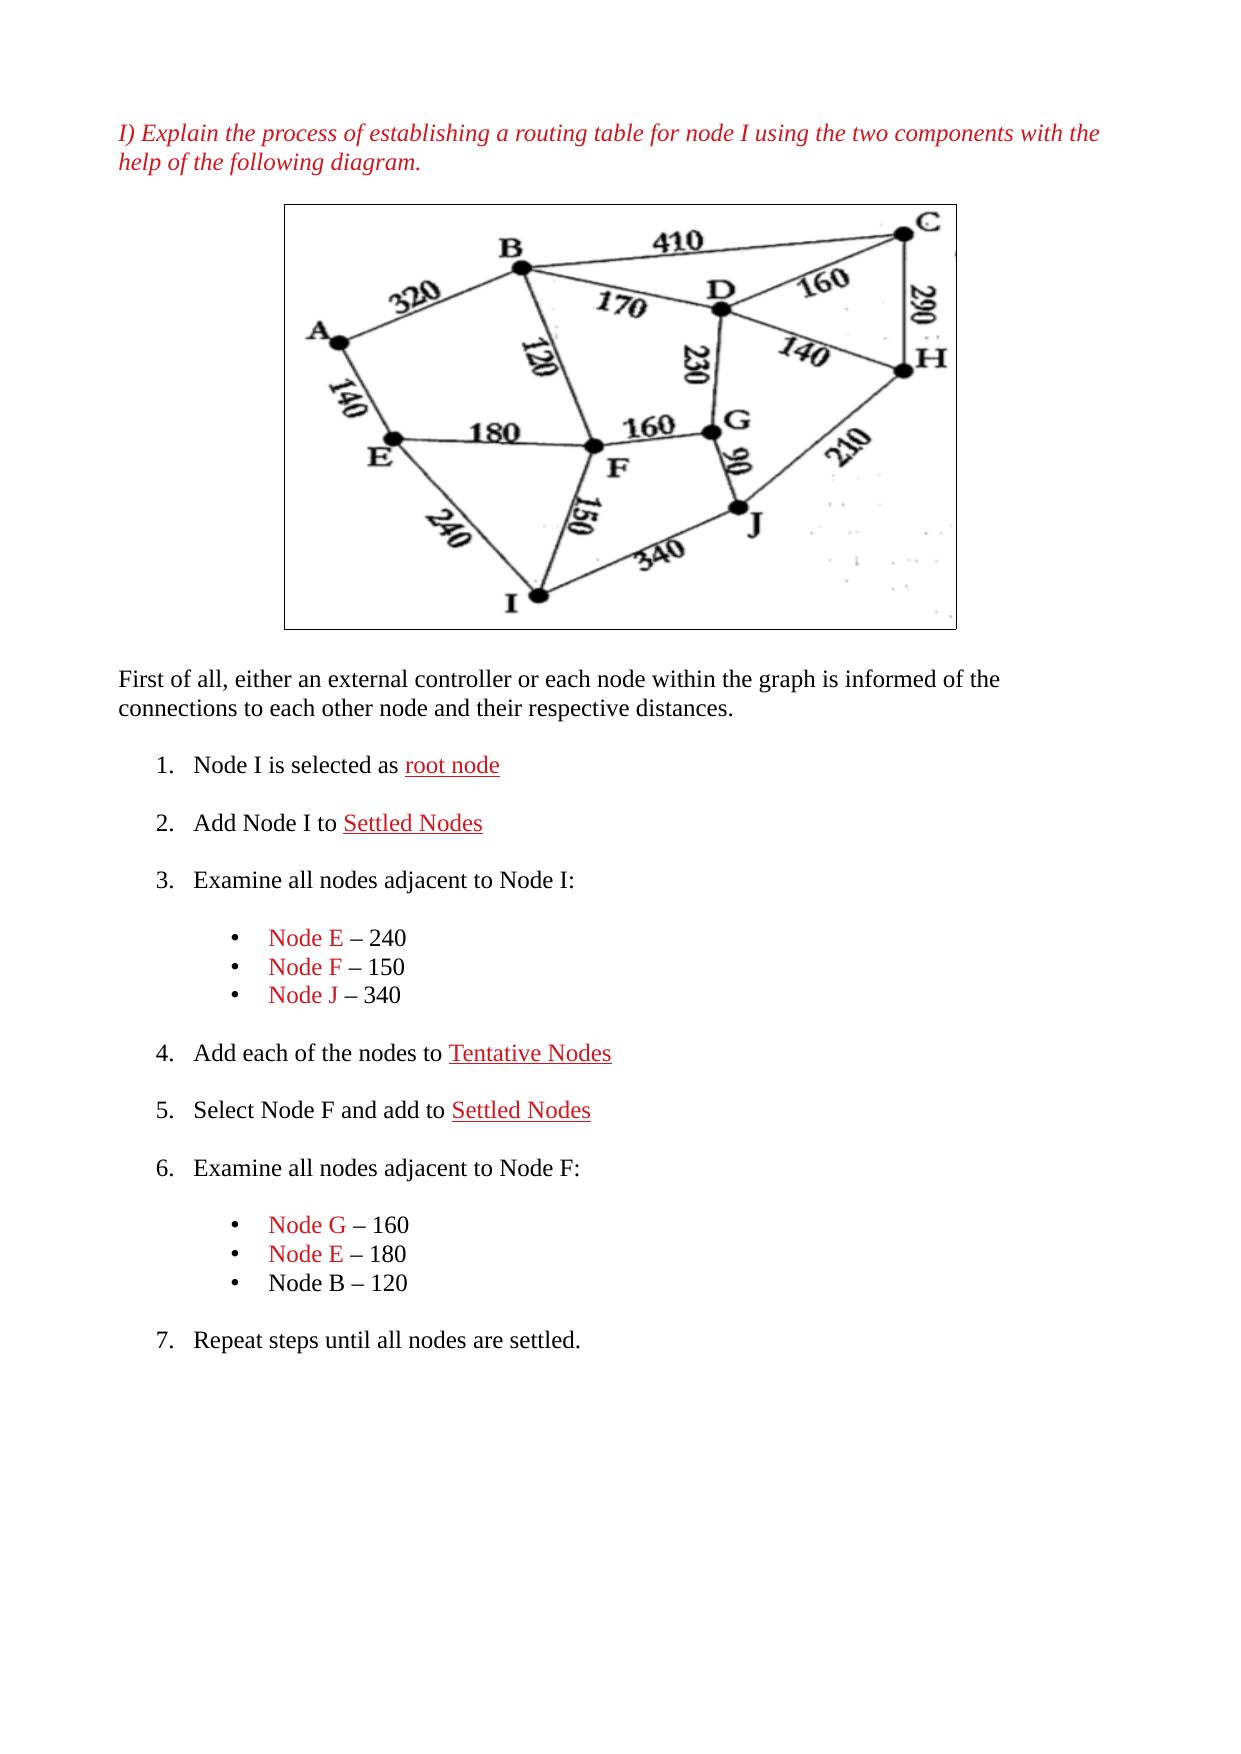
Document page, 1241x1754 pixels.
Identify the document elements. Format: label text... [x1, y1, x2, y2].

list Add Node I to Settled Nodes [156, 808, 1122, 837]
picture [285, 205, 956, 629]
list Repeat steps until all nodes are settled. [156, 1326, 1122, 1354]
list Select Node F and add to Settled Nodes [156, 1096, 1122, 1124]
list Examine all nodes adjacent to Node I: [156, 866, 1122, 894]
list Add each of the nodes to Tentative Nodes [156, 1038, 1122, 1067]
list Node E – 240 [231, 923, 1122, 952]
list Node E – 180 [231, 1239, 1122, 1268]
list Node G – 160 [231, 1211, 1122, 1239]
list Node B – 120 [231, 1268, 1122, 1297]
list Node J – 340 [231, 981, 1122, 1009]
list Examine all nodes adjacent to Node F: [156, 1153, 1122, 1182]
text First of all, either an external controller or each node within the graph is informed of the connections to each other node and their respective distances. [118, 664, 1122, 722]
list Node I is selected as root node [156, 751, 1122, 779]
list Node F – 150 [231, 952, 1122, 981]
text I) Explain the process of establishing a routing table for node I using the two components with the help of the following diagram. [118, 118, 1122, 176]
